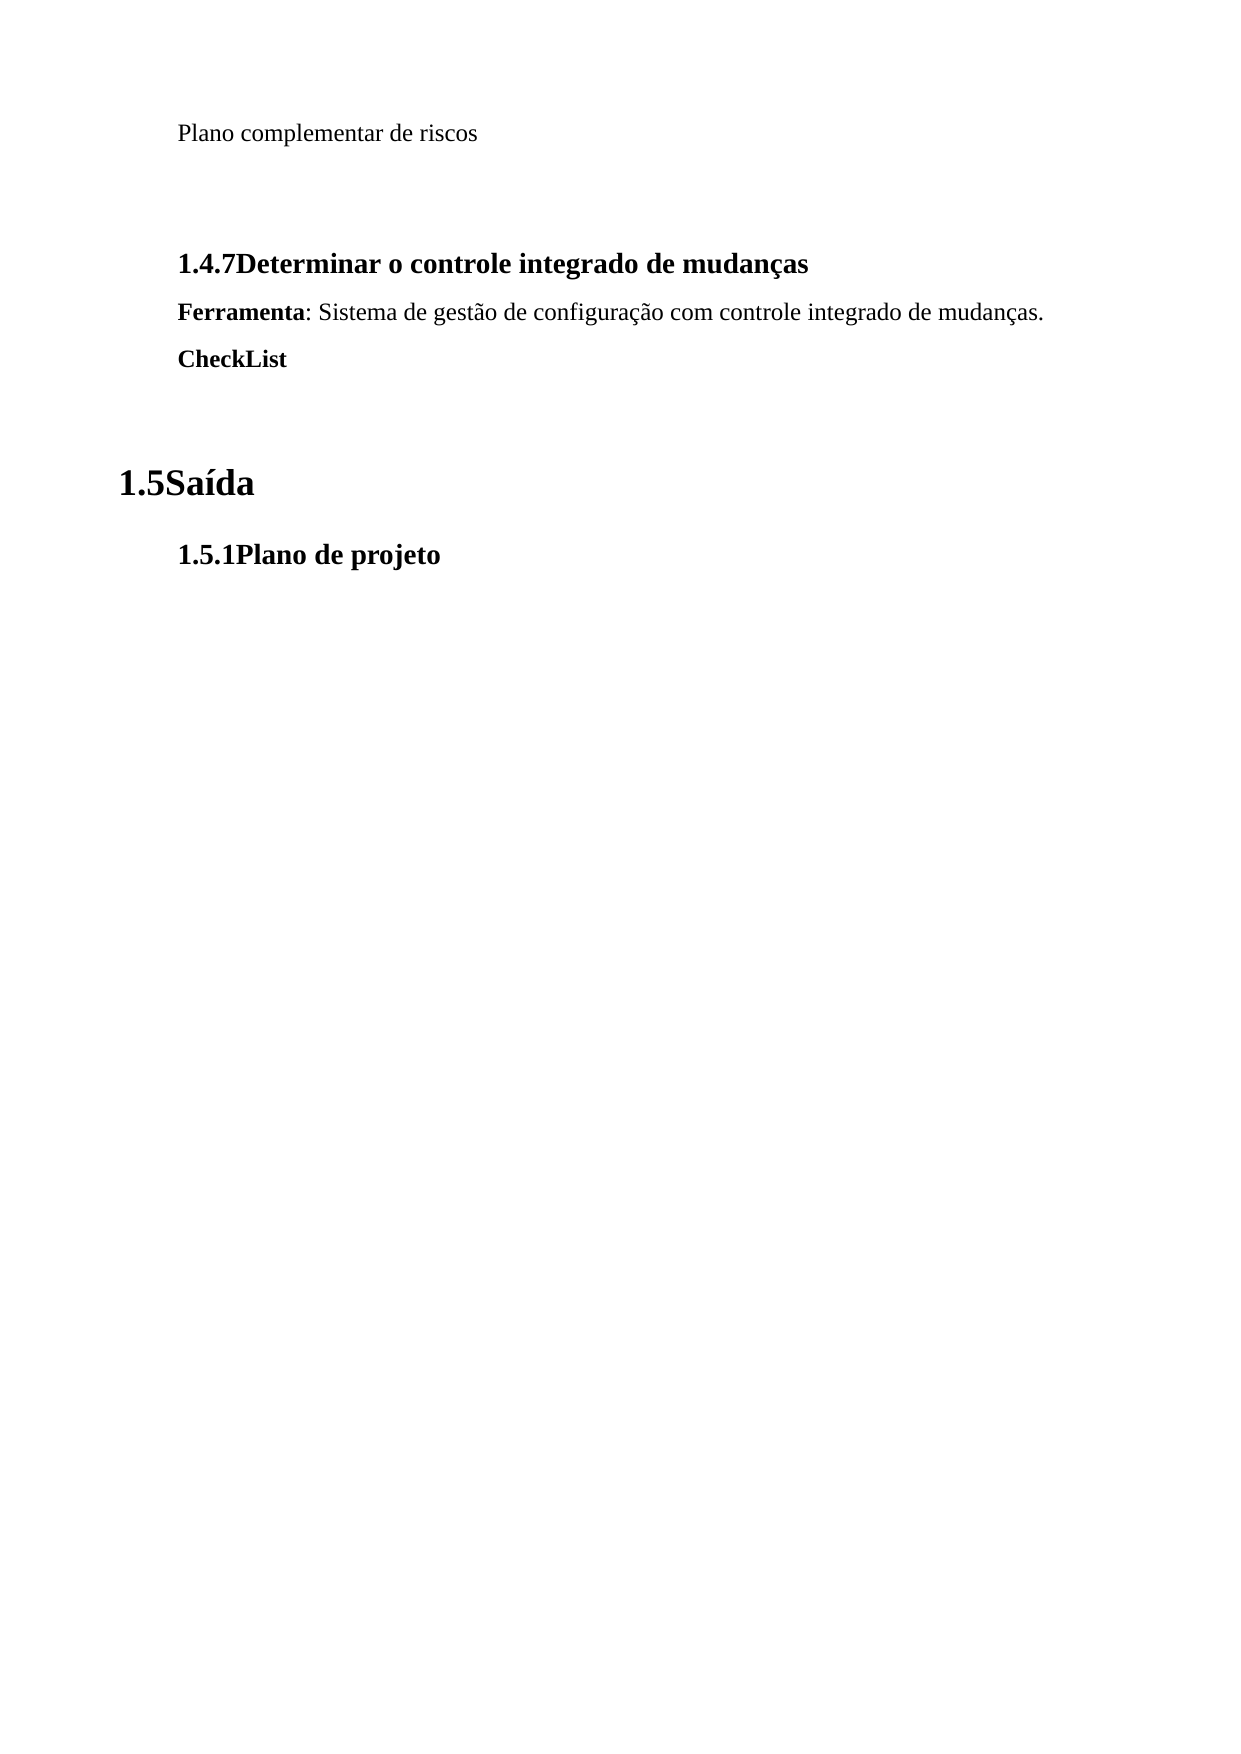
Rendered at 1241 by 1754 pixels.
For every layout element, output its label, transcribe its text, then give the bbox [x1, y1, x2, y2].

subtitle 1.4.7Determinar o controle integrado de mudanças [177, 246, 1122, 279]
subtitle 1.5.1Plano de projeto [177, 537, 1122, 571]
text Plano complementar de riscos [177, 118, 1122, 147]
text CheckList [177, 344, 1122, 373]
subtitle 1.5Saída [118, 461, 1122, 504]
text Ferramenta: Sistema de gestão de configuração com controle integrado de mudanças. [177, 297, 1122, 326]
